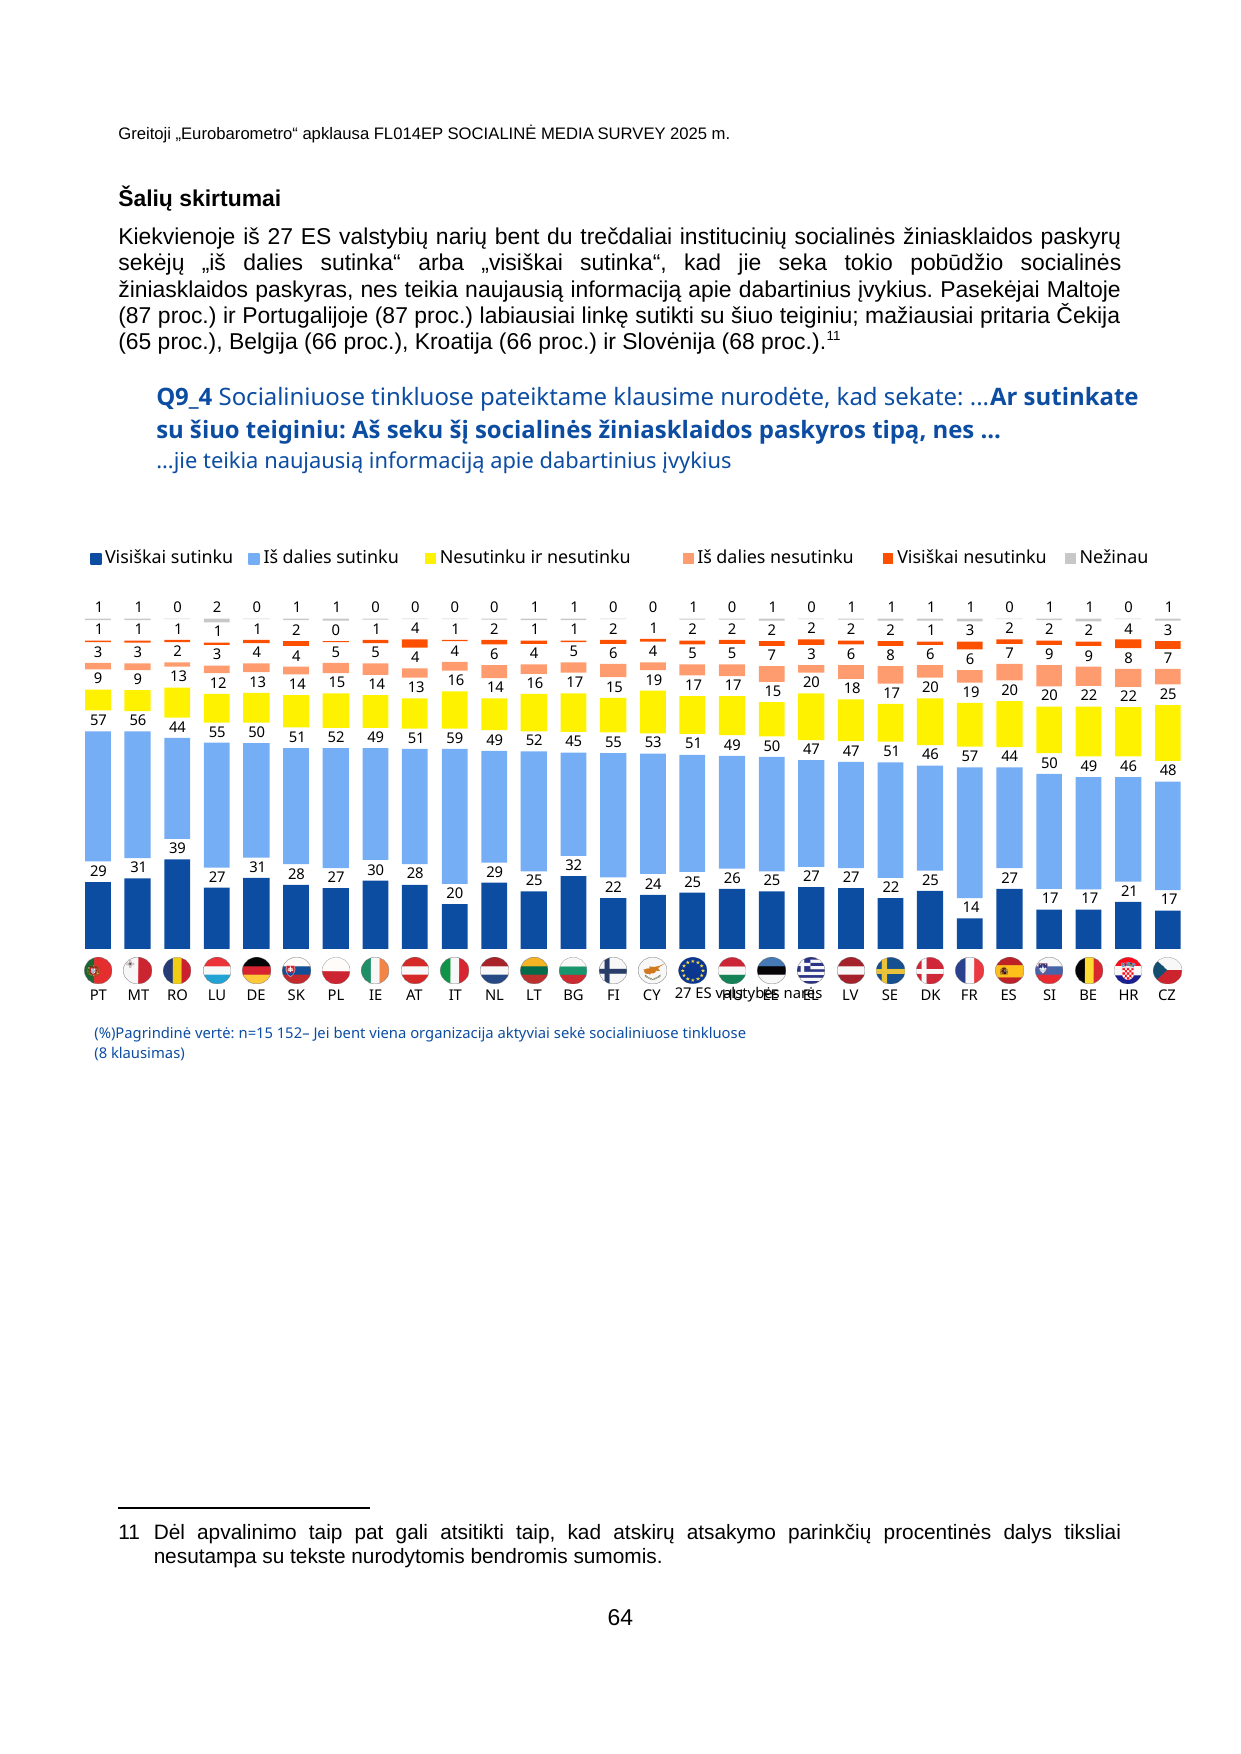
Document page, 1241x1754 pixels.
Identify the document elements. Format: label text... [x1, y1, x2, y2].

picture [203, 957, 231, 984]
picture [123, 957, 152, 984]
picture [242, 957, 271, 984]
picture [797, 957, 825, 984]
picture [1153, 957, 1182, 984]
picture [480, 957, 509, 984]
picture [322, 957, 350, 984]
picture [995, 957, 1024, 984]
picture [837, 957, 865, 984]
picture [876, 957, 905, 984]
picture [1035, 957, 1063, 984]
text Dėl apvalinimo taip pat gali atsitikti taip, kad atskirų atsakymo parinkčių procentinės dalys tiksliai nesutampa su tekste nurodytomis bendromis sumomis. [118, 1520, 1122, 1568]
text Kiekvienoje iš 27 ES valstybių narių bent du trečdaliai institucinių socialinės žiniasklaidos paskyrų sekėjų „iš dalies sutinka“ arba „visiškai sutinka“, kad jie seka tokio pobūdžio socialinės žiniasklaidos paskyras, nes teikia naujausią informaciją apie dabartinius įvykius. Pasekėjai Maltoje (87 proc.) ir Portugalijoje (87 proc.) labiausiai linkę sutikti su šiuo teiginiu; mažiausiai pritaria Čekija (65 proc.), Belgija (66 proc.), Kroatija (66 proc.) ir Slovėnija (68 proc.). [118, 223, 1122, 354]
picture [916, 957, 944, 984]
picture [599, 957, 627, 984]
picture [440, 957, 469, 984]
picture [84, 957, 112, 984]
picture [678, 957, 707, 984]
picture [361, 957, 389, 984]
picture [401, 957, 429, 984]
picture [282, 957, 311, 984]
picture [559, 957, 587, 984]
picture [1075, 957, 1103, 984]
picture [955, 957, 984, 984]
picture [757, 957, 786, 984]
picture [718, 957, 746, 984]
text Šalių skirtumai [118, 184, 1122, 211]
picture [1114, 957, 1142, 984]
picture [638, 957, 667, 984]
picture [520, 957, 548, 984]
picture [163, 957, 191, 984]
